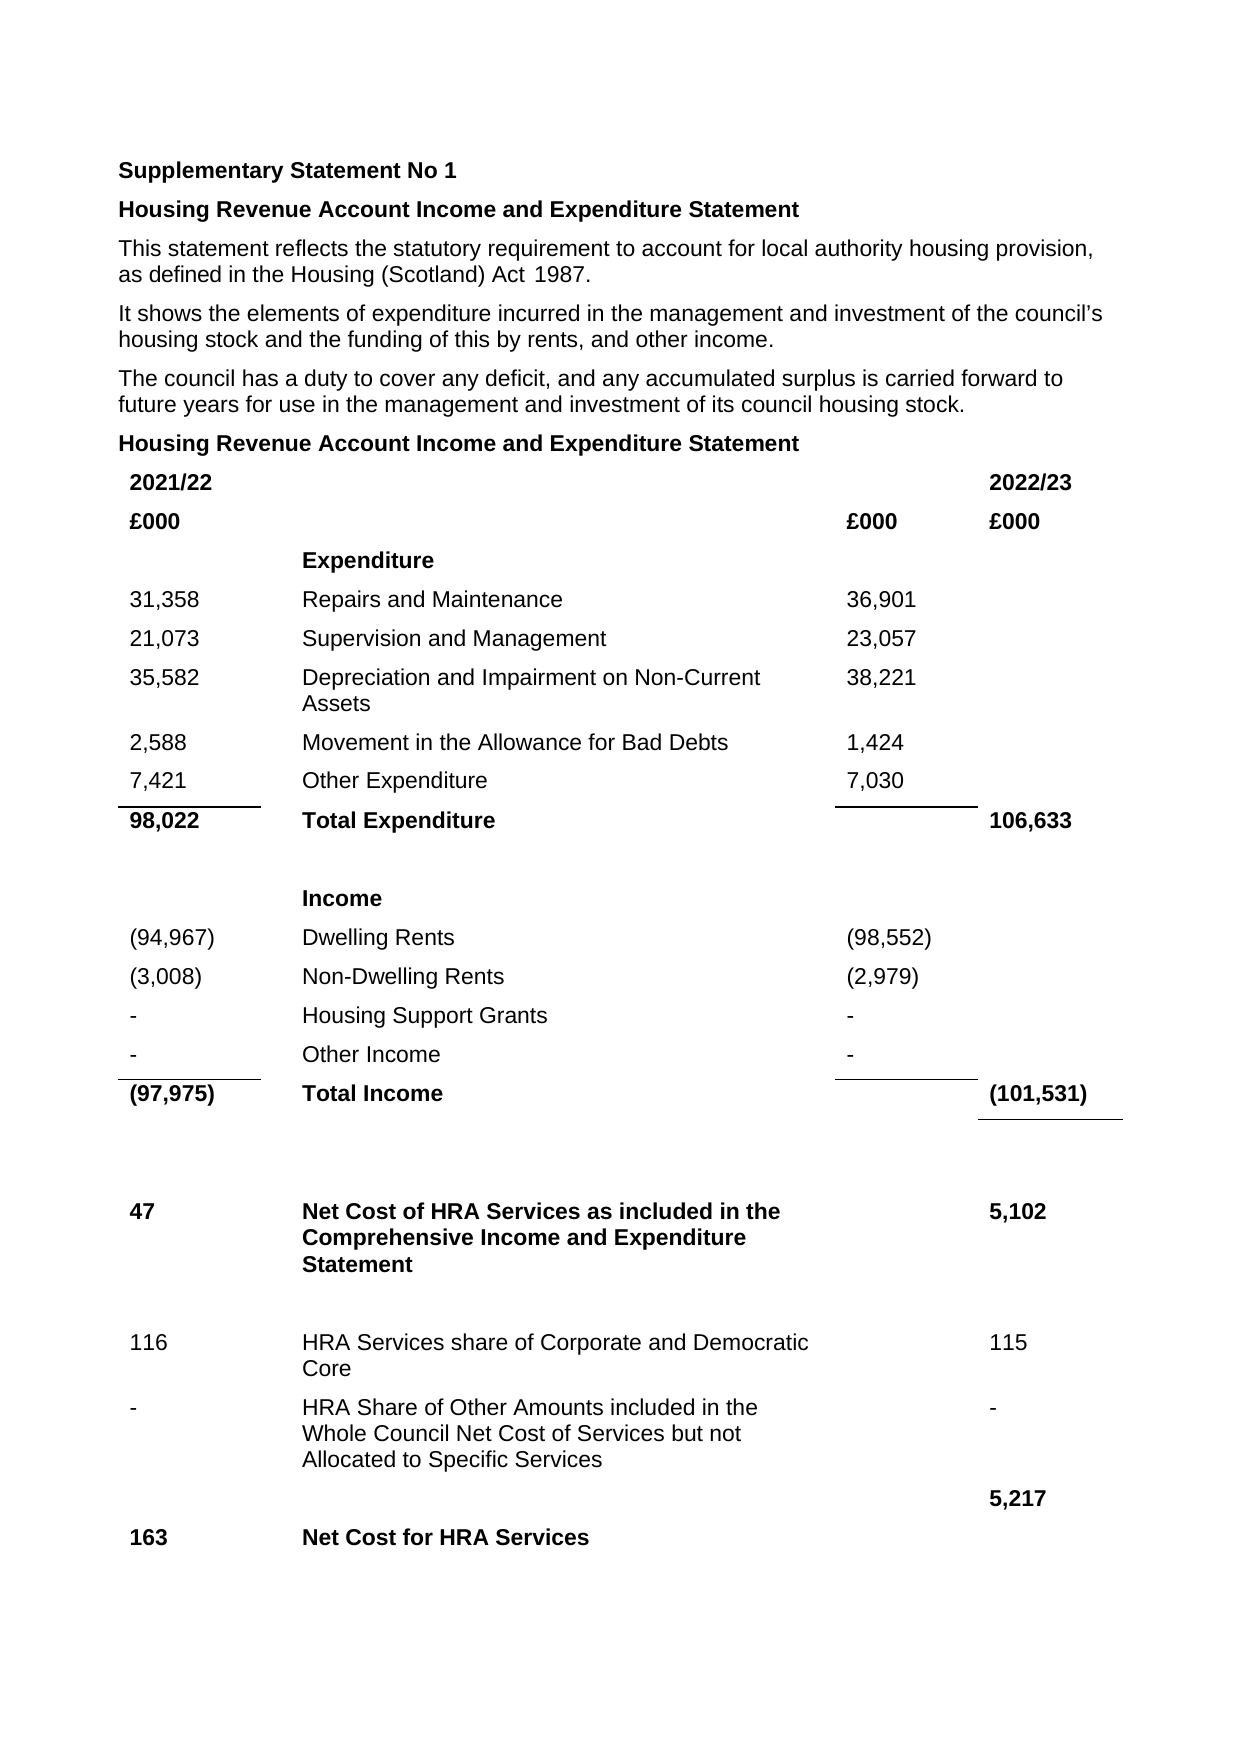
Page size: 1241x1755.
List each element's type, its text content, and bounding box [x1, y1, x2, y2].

table_cell Non-Dwelling Rents [291, 963, 835, 1002]
table_header 2021/22 [118, 469, 261, 508]
table_cell [261, 806, 291, 846]
table_cell [835, 1159, 978, 1198]
table_cell [835, 846, 978, 885]
table_cell [291, 1119, 835, 1159]
table_cell 31,358 [118, 586, 261, 624]
table_cell - [118, 1041, 261, 1079]
table_cell [261, 1563, 291, 1602]
text It shows the elements of expenditure incurred in the management and investment of the council’s housing stock and the funding of this by rents, and other income. [118, 300, 1122, 353]
subtitle Supplementary Statement No 1 [118, 157, 1122, 183]
table_cell 2,588 [118, 729, 261, 767]
table_cell HRA Share of Other Amounts included in the Whole Council Net Cost of Services but not Allocated to Specific Services [291, 1394, 835, 1485]
table_header 2022/23 [978, 469, 1122, 508]
text This statement reflects the statutory requirement to account for local authority housing provision, as defined in the Housing (Scotland) Act 1987. [118, 235, 1122, 287]
table_cell [118, 885, 261, 924]
table_cell [835, 547, 978, 586]
table_cell £000 [835, 508, 978, 547]
table_header [261, 469, 291, 508]
table_cell [835, 885, 978, 924]
table_cell [978, 625, 1122, 663]
table_cell [978, 924, 1122, 963]
table_cell 36,901 [835, 586, 978, 624]
table_cell [261, 586, 291, 624]
table_cell (94,967) [118, 924, 261, 963]
table_cell 21,073 [118, 625, 261, 663]
table_cell [291, 1485, 835, 1524]
table_cell [978, 1041, 1122, 1079]
table_cell [978, 1159, 1122, 1198]
table_cell [291, 1290, 835, 1328]
table_cell (101,531) [978, 1079, 1122, 1119]
table_cell [978, 768, 1122, 806]
table_cell [118, 547, 261, 586]
table_cell [261, 1290, 291, 1328]
table_cell £000 [978, 508, 1122, 547]
table_cell Income [291, 885, 835, 924]
table_cell [835, 1563, 978, 1602]
table_cell [261, 1485, 291, 1524]
table_cell [261, 1119, 291, 1159]
table_cell [261, 1198, 291, 1289]
table_cell [261, 846, 291, 885]
table_cell [291, 1563, 835, 1602]
table_cell [835, 1198, 978, 1289]
table_cell [118, 1159, 261, 1198]
table_cell 106,633 [978, 806, 1122, 846]
table_cell [261, 1002, 291, 1041]
table_cell (97,975) [118, 1080, 261, 1119]
table_cell [978, 1290, 1122, 1328]
table_cell 5,217 [978, 1485, 1122, 1524]
table_cell (2,979) [835, 963, 978, 1002]
table_cell - [835, 1002, 978, 1041]
table_cell 116 [118, 1329, 261, 1394]
table_cell Net Cost of HRA Services as included in the Comprehensive Income and Expenditure Statement [291, 1198, 835, 1289]
table_cell Movement in the Allowance for Bad Debts [291, 729, 835, 767]
table_cell HRA Services share of Corporate and Democratic Core [291, 1329, 835, 1394]
table_cell [978, 1524, 1122, 1563]
table_cell Supervision and Management [291, 625, 835, 663]
table_cell [261, 1394, 291, 1485]
table_cell 115 [978, 1329, 1122, 1394]
table_cell [835, 1119, 978, 1159]
table_cell [261, 1329, 291, 1394]
table_cell Dwelling Rents [291, 924, 835, 963]
table_cell Total Expenditure [291, 806, 835, 846]
table_cell 38,221 [835, 664, 978, 729]
table_cell - [118, 1394, 261, 1485]
table_cell [118, 1119, 261, 1159]
table_cell [261, 508, 291, 547]
table_cell [261, 963, 291, 1002]
table_cell 163 [118, 1524, 261, 1563]
table_cell [978, 1563, 1122, 1602]
table_cell [261, 729, 291, 767]
table_cell [835, 808, 978, 846]
table_cell (98,552) [835, 924, 978, 963]
table_cell [261, 1079, 291, 1119]
table_cell [118, 1485, 261, 1524]
table_cell Total Income [291, 1079, 835, 1119]
table_cell [978, 586, 1122, 624]
table_cell [835, 1080, 978, 1119]
table_cell [978, 885, 1122, 924]
table_cell Depreciation and Impairment on Non-Current Assets [291, 664, 835, 729]
table_cell 35,582 [118, 664, 261, 729]
table_cell [118, 846, 261, 885]
table_cell 47 [118, 1198, 261, 1289]
table_cell [291, 1159, 835, 1198]
table_cell Other Expenditure [291, 768, 835, 806]
table_cell - [978, 1394, 1122, 1485]
table_cell Other Income [291, 1041, 835, 1079]
table_cell - [118, 1002, 261, 1041]
table_header [835, 469, 978, 508]
table_cell [978, 547, 1122, 586]
table_cell [261, 664, 291, 729]
table_header [291, 469, 835, 508]
table_cell [291, 508, 835, 547]
table_cell Repairs and Maintenance [291, 586, 835, 624]
table_cell (3,008) [118, 963, 261, 1002]
table_cell Housing Support Grants [291, 1002, 835, 1041]
table_cell [261, 924, 291, 963]
table_cell [835, 1524, 978, 1563]
table_cell [118, 1563, 261, 1602]
table_cell [261, 768, 291, 806]
table_cell [835, 1290, 978, 1328]
table_cell 98,022 [118, 808, 261, 846]
table_cell 7,421 [118, 768, 261, 806]
table_cell - [835, 1041, 978, 1079]
table_cell £000 [118, 508, 261, 547]
table_cell [118, 1290, 261, 1328]
table_cell [261, 1524, 291, 1563]
table_cell Net Cost for HRA Services [291, 1524, 835, 1563]
table_cell [261, 1041, 291, 1079]
table_cell Expenditure [291, 547, 835, 586]
text Housing Revenue Account Income and Expenditure Statement [118, 196, 1122, 222]
table_cell [978, 963, 1122, 1002]
table_cell [261, 547, 291, 586]
table_cell [835, 1329, 978, 1394]
table_cell [978, 846, 1122, 885]
text Housing Revenue Account Income and Expenditure Statement [118, 430, 1122, 457]
table_cell [978, 1120, 1122, 1159]
table_cell 7,030 [835, 768, 978, 806]
table_cell [291, 846, 835, 885]
table_cell 1,424 [835, 729, 978, 767]
table_cell [835, 1394, 978, 1485]
table_cell 5,102 [978, 1198, 1122, 1289]
table_cell [261, 885, 291, 924]
table_cell 23,057 [835, 625, 978, 663]
table_cell [978, 729, 1122, 767]
table_cell [261, 625, 291, 663]
text The council has a duty to cover any deficit, and any accumulated surplus is carried forward to future years for use in the management and investment of its council housing stock. [118, 365, 1122, 418]
table_cell [978, 1002, 1122, 1041]
table_cell [835, 1485, 978, 1524]
table_cell [978, 664, 1122, 729]
table_cell [261, 1159, 291, 1198]
